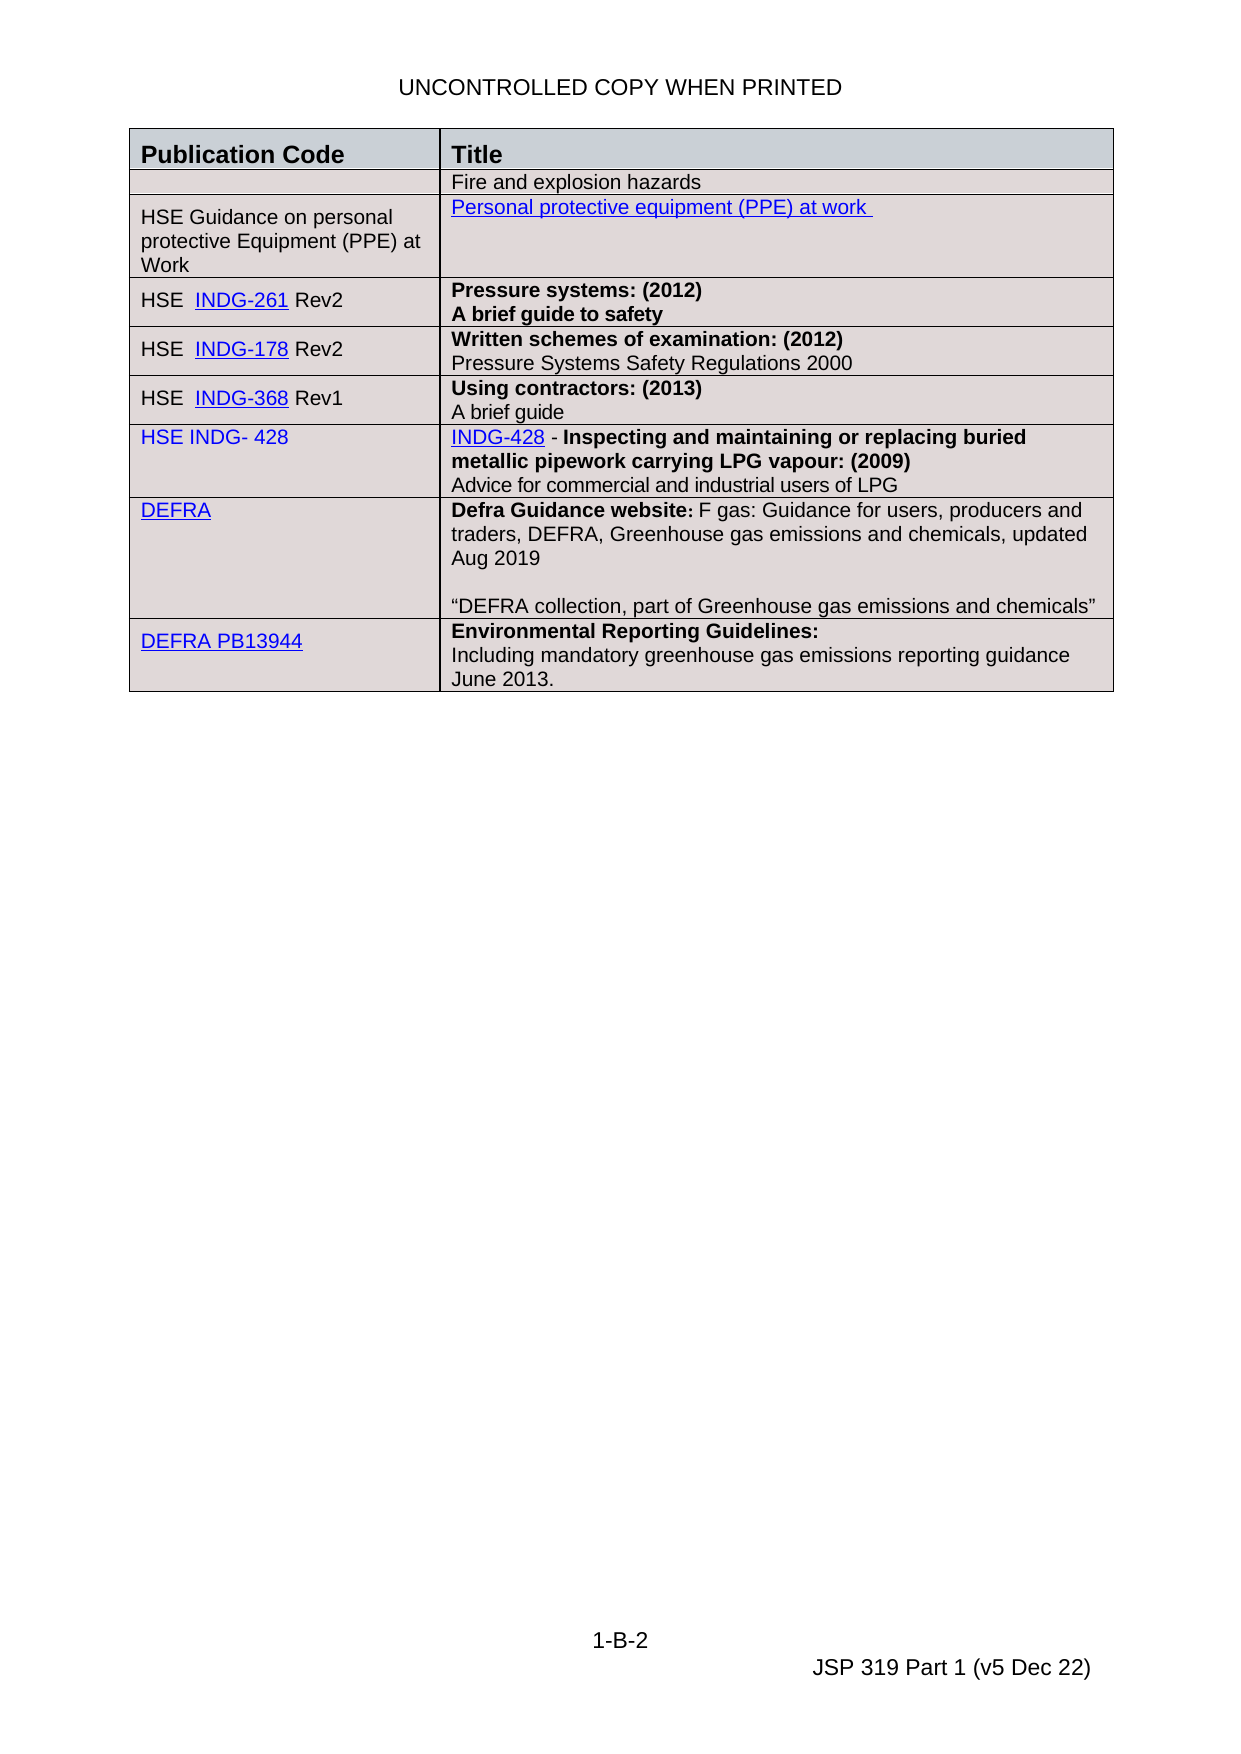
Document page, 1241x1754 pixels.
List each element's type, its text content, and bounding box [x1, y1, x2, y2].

table_cell DEFRA PB13944 [130, 619, 439, 691]
table_cell Pressure systems: (2012) A brief guide to safety [441, 278, 1113, 326]
table_cell Using contractors: (2013) A brief guide [441, 376, 1113, 424]
table_header Publication Code [130, 129, 439, 168]
table_cell HSE INDG- 428 [130, 425, 439, 497]
table_cell Environmental Reporting Guidelines: Including mandatory greenhouse gas emissions reporting guidance June 2013. [441, 619, 1113, 691]
table_cell HSE Guidance on personal protective Equipment (PPE) at Work [130, 195, 439, 277]
table_header Title [441, 129, 1113, 168]
table_cell HSE INDG-178 Rev2 [130, 327, 439, 375]
table_cell INDG-428 - Inspecting and maintaining or replacing buried metallic pipework carrying LPG vapour: (2009) Advice for commercial and industrial users of LPG [441, 425, 1113, 497]
table_cell HSE INDG-368 Rev1 [130, 376, 439, 424]
table_cell Defra Guidance website: F gas: Guidance for users, producers and traders, DEFRA, Greenhouse gas emissions and chemicals, updated Aug 2019 “DEFRA collection, part of Greenhouse gas emissions and chemicals” [441, 498, 1113, 618]
table_cell HSE INDG-261 Rev2 [130, 278, 439, 326]
table_cell Fire and explosion hazards [441, 170, 1113, 193]
table_cell Personal protective equipment (PPE) at work [441, 195, 1113, 277]
table_cell Written schemes of examination: (2012) Pressure Systems Safety Regulations 2000 [441, 327, 1113, 375]
table_cell [130, 170, 439, 193]
table_cell DEFRA [130, 498, 439, 618]
